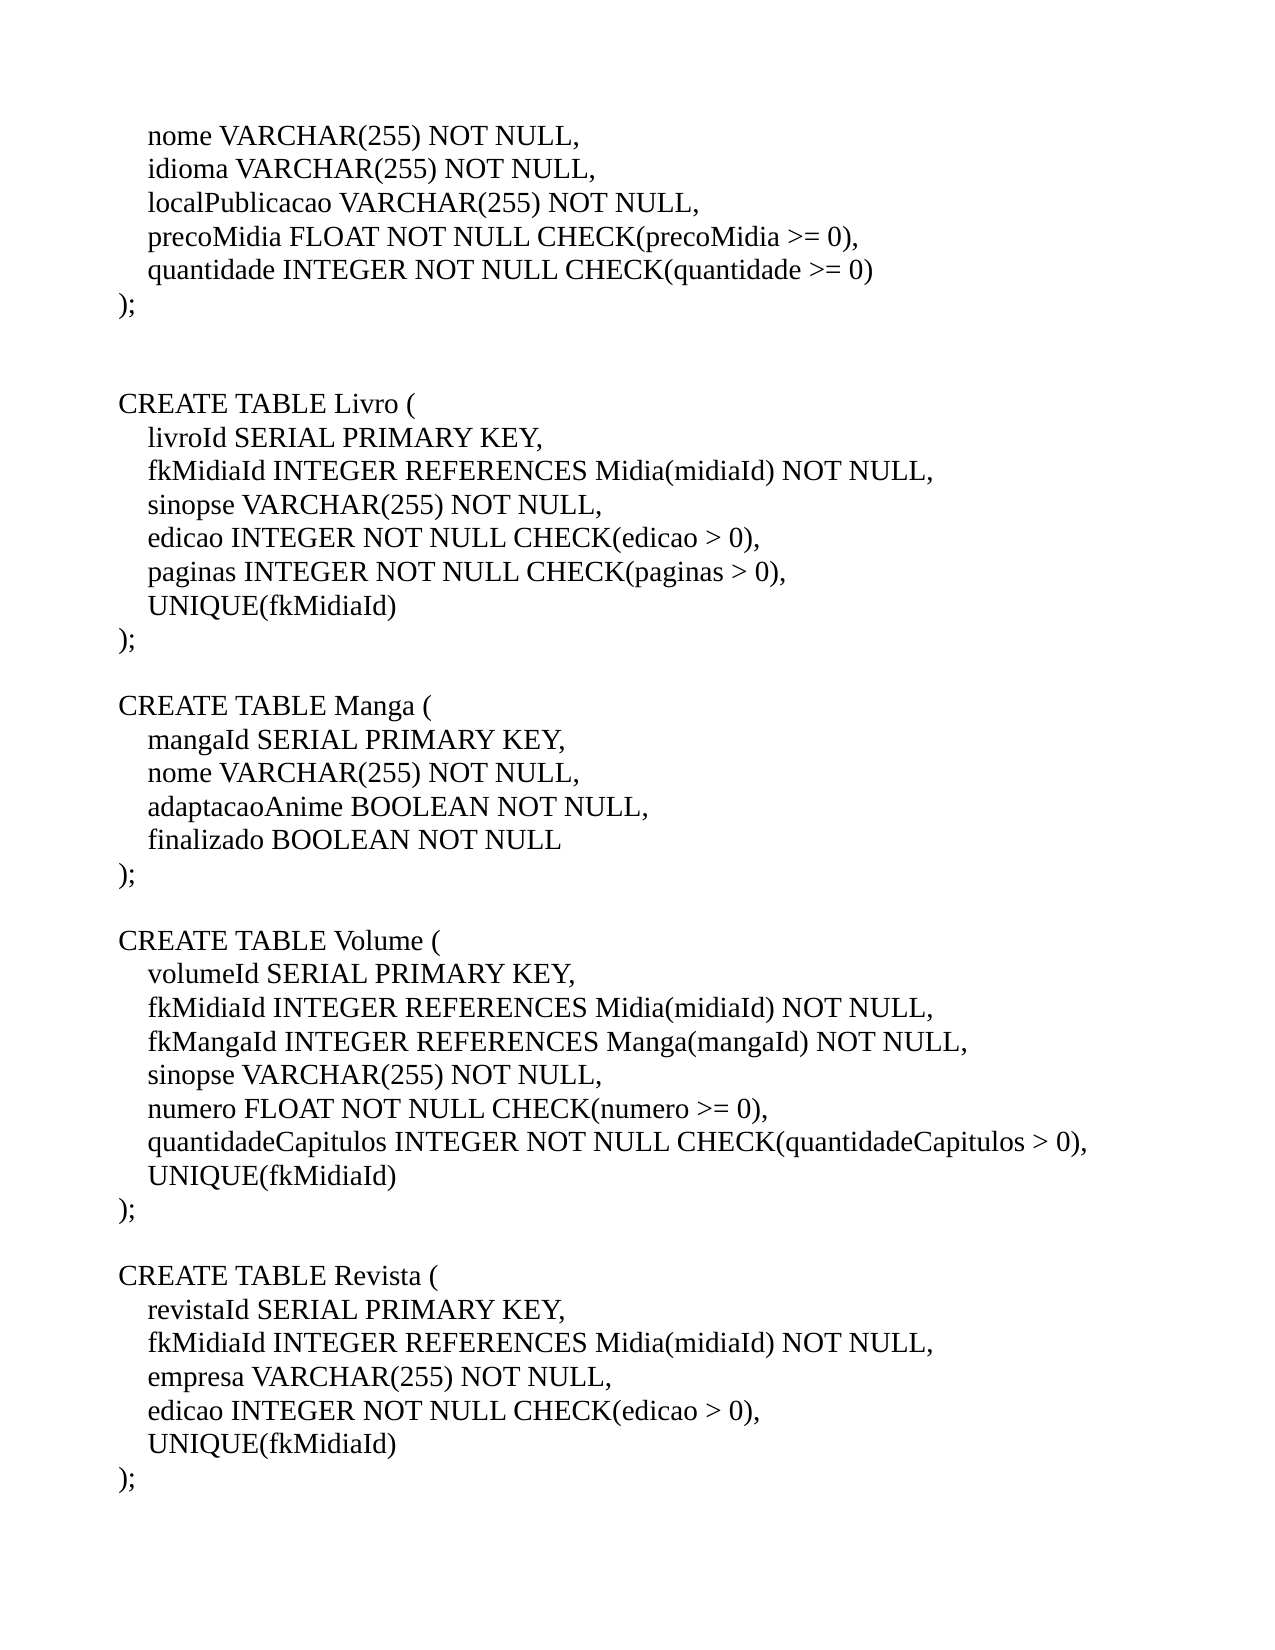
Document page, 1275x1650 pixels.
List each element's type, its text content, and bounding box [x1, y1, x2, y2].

text edicao INTEGER NOT NULL CHECK(edicao > 0), [118, 1393, 1157, 1426]
text nome VARCHAR(255) NOT NULL, [118, 755, 1157, 789]
text quantidadeCapitulos INTEGER NOT NULL CHECK(quantidadeCapitulos > 0), [118, 1124, 1157, 1158]
text localPublicacao VARCHAR(255) NOT NULL, [118, 185, 1157, 219]
text sinopse VARCHAR(255) NOT NULL, [118, 1057, 1157, 1091]
text edicao INTEGER NOT NULL CHECK(edicao > 0), [118, 521, 1157, 554]
text ); [118, 1460, 1157, 1493]
text UNIQUE(fkMidiaId) [118, 1158, 1157, 1191]
text mangaId SERIAL PRIMARY KEY, [118, 722, 1157, 755]
text CREATE TABLE Volume ( [118, 923, 1157, 957]
text paginas INTEGER NOT NULL CHECK(paginas > 0), [118, 554, 1157, 588]
text volumeId SERIAL PRIMARY KEY, [118, 957, 1157, 990]
text CREATE TABLE Manga ( [118, 688, 1157, 722]
text fkMidiaId INTEGER REFERENCES Midia(midiaId) NOT NULL, [118, 1326, 1157, 1359]
text revistaId SERIAL PRIMARY KEY, [118, 1292, 1157, 1326]
text CREATE TABLE Livro ( [118, 386, 1157, 420]
text adaptacaoAnime BOOLEAN NOT NULL, [118, 789, 1157, 822]
text UNIQUE(fkMidiaId) [118, 588, 1157, 621]
text ); [118, 286, 1157, 319]
text idioma VARCHAR(255) NOT NULL, [118, 152, 1157, 185]
text nome VARCHAR(255) NOT NULL, [118, 118, 1157, 152]
text sinopse VARCHAR(255) NOT NULL, [118, 487, 1157, 521]
text CREATE TABLE Revista ( [118, 1258, 1157, 1292]
text empresa VARCHAR(255) NOT NULL, [118, 1359, 1157, 1393]
text fkMidiaId INTEGER REFERENCES Midia(midiaId) NOT NULL, [118, 453, 1157, 487]
text fkMidiaId INTEGER REFERENCES Midia(midiaId) NOT NULL, [118, 990, 1157, 1024]
text ); [118, 1191, 1157, 1225]
text precoMidia FLOAT NOT NULL CHECK(precoMidia >= 0), [118, 219, 1157, 252]
text fkMangaId INTEGER REFERENCES Manga(mangaId) NOT NULL, [118, 1024, 1157, 1057]
text quantidade INTEGER NOT NULL CHECK(quantidade >= 0) [118, 252, 1157, 286]
text finalizado BOOLEAN NOT NULL [118, 822, 1157, 856]
text livroId SERIAL PRIMARY KEY, [118, 420, 1157, 453]
text UNIQUE(fkMidiaId) [118, 1426, 1157, 1460]
text ); [118, 856, 1157, 889]
text ); [118, 621, 1157, 655]
text numero FLOAT NOT NULL CHECK(numero >= 0), [118, 1091, 1157, 1124]
